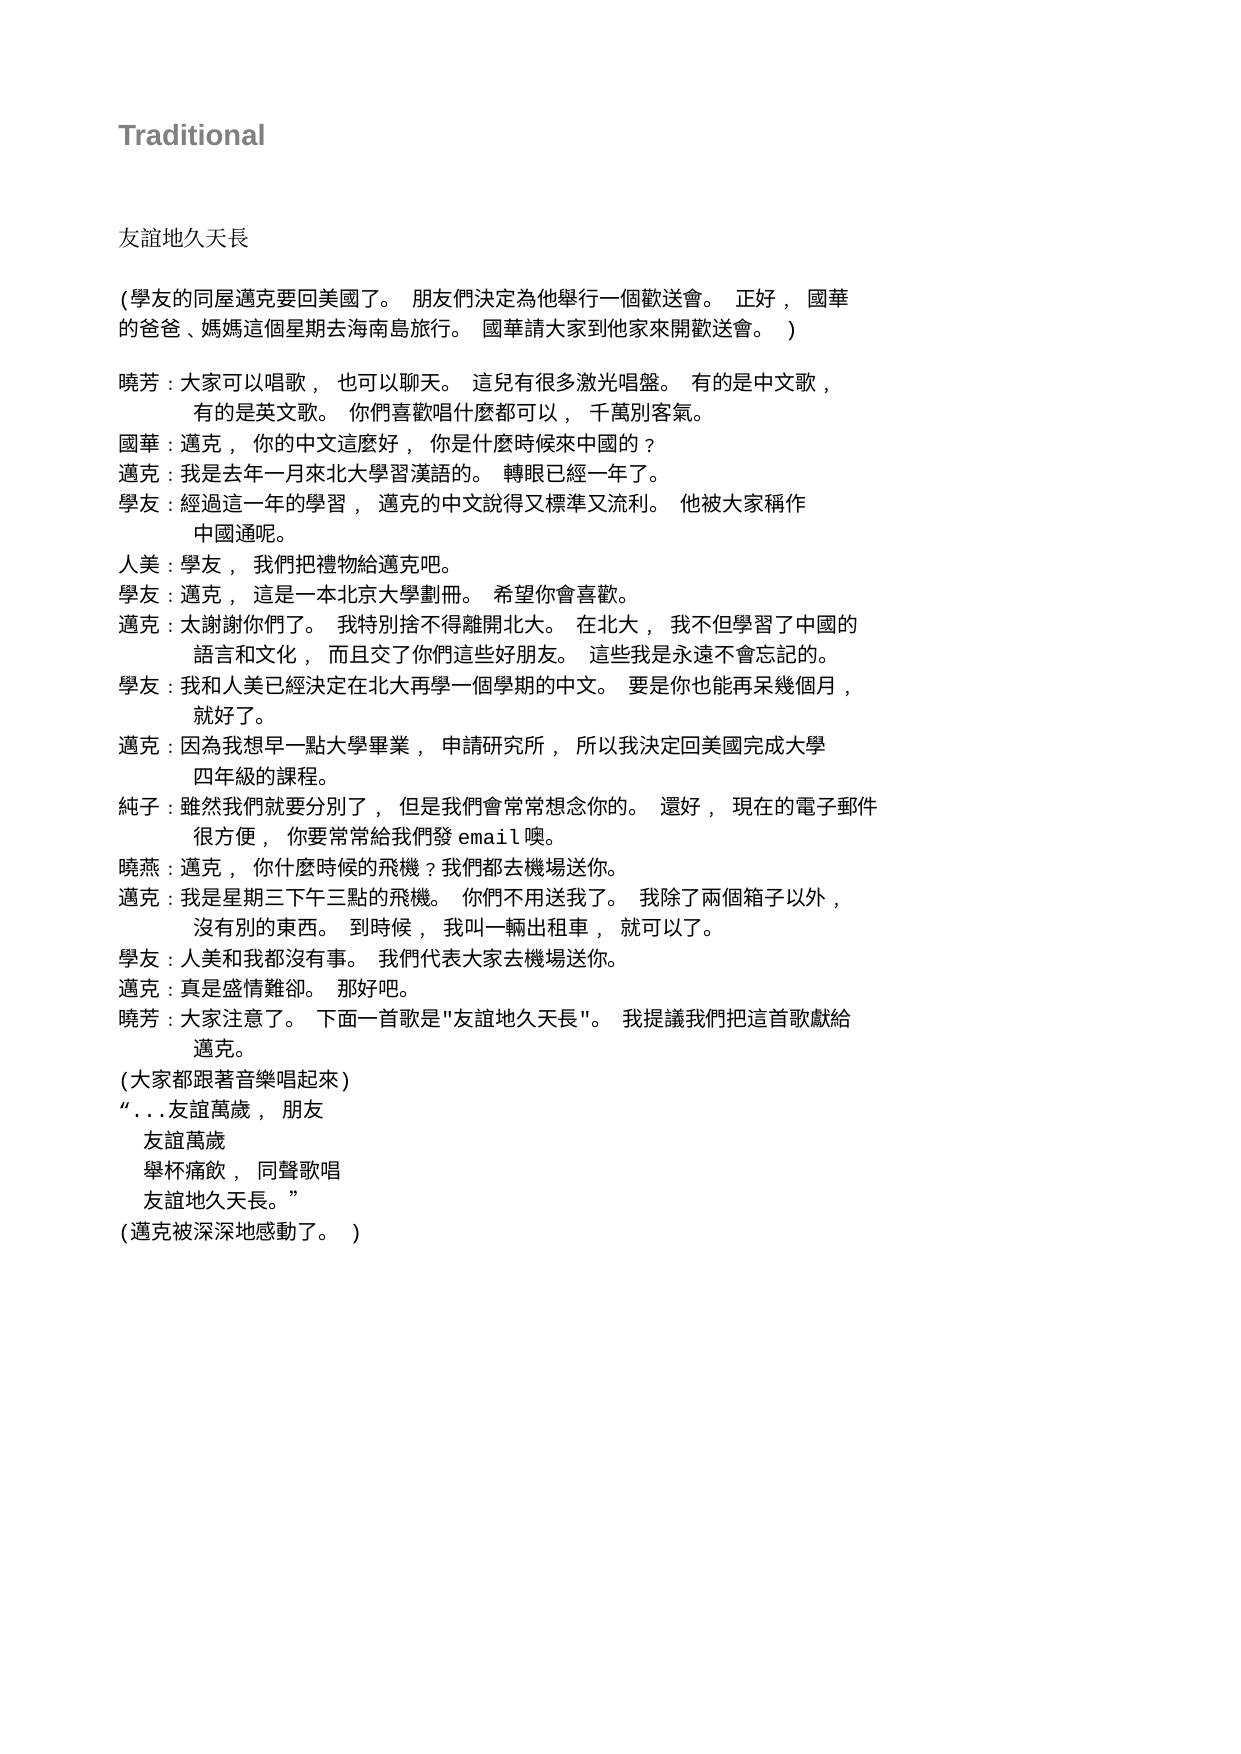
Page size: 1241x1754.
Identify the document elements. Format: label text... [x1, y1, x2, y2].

text 學友﹕人美和我都沒有事。 我們代表大家去機場送你。 [118, 942, 1122, 972]
text 人美﹕學友﹐ 我們把禮物給邁克吧。 [118, 548, 1122, 578]
text (大家都跟著音樂唱起來) [118, 1063, 1122, 1093]
text 學友﹕我和人美已經決定在北大再學一個學期的中文。 要是你也能再呆幾個月﹐ [118, 669, 1122, 699]
text 友誼地久天長。” [118, 1185, 1122, 1215]
text 友誼萬歲 [118, 1124, 1122, 1154]
subtitle Traditional [118, 118, 1122, 152]
text 就好了。 [118, 699, 1122, 730]
text 學友﹕邁克﹐ 這是一本北京大學劃冊。 希望你會喜歡。 [118, 578, 1122, 608]
text 純子﹕雖然我們就要分別了﹐ 但是我們會常常想念你的。 還好﹐ 現在的電子郵件 [118, 790, 1122, 821]
text 曉芳﹕大家注意了。 下面一首歌是"友誼地久天長"。 我提議我們把這首歌獻給 [118, 1002, 1122, 1033]
text 邁克﹕我是去年一月來北大學習漢語的。 轉眼已經一年了。 [118, 457, 1122, 487]
text 中國通呢。 [118, 518, 1122, 548]
text 的爸爸﹑媽媽這個星期去海南島旅行。 國華請大家到他家來開歡送會。 ) [118, 312, 1122, 343]
text 四年級的課程。 [118, 760, 1122, 790]
text 友誼地久天長 [118, 222, 1122, 282]
text 邁克﹕真是盛情難卻。 那好吧。 [118, 972, 1122, 1002]
text “...友誼萬歲﹐ 朋友 [118, 1093, 1122, 1124]
text 曉燕﹕邁克﹐ 你什麼時候的飛機﹖我們都去機場送你。 [118, 851, 1122, 881]
text 很方便﹐ 你要常常給我們發email噢。 [118, 821, 1122, 851]
text 沒有別的東西。 到時候﹐ 我叫一輛出租車﹐ 就可以了。 [118, 911, 1122, 942]
text 邁克﹕太謝謝你們了。 我特別捨不得離開北大。 在北大﹐ 我不但學習了中國的 [118, 608, 1122, 639]
text 曉芳﹕大家可以唱歌﹐ 也可以聊天。 這兒有很多激光唱盤。 有的是中文歌﹐ [118, 366, 1122, 397]
text 邁克﹕因為我想早一點大學畢業﹐ 申請研究所﹐ 所以我決定回美國完成大學 [118, 730, 1122, 760]
text 邁克。 [118, 1033, 1122, 1063]
text (學友的同屋邁克要回美國了。 朋友們決定為他舉行一個歡送會。 正好﹐ 國華 [118, 282, 1122, 312]
text 舉杯痛飲﹐ 同聲歌唱 [118, 1154, 1122, 1185]
text 邁克﹕我是星期三下午三點的飛機。 你們不用送我了。 我除了兩個箱子以外﹐ [118, 881, 1122, 911]
text (邁克被深深地感動了。 ) [118, 1215, 1122, 1246]
text 學友﹕經過這一年的學習﹐ 邁克的中文說得又標準又流利。 他被大家稱作 [118, 487, 1122, 518]
text 有的是英文歌。 你們喜歡唱什麼都可以﹐ 千萬別客氣。 [118, 397, 1122, 427]
text 國華﹕邁克﹐ 你的中文這麼好﹐ 你是什麼時候來中國的﹖ [118, 427, 1122, 457]
text 語言和文化﹐ 而且交了你們這些好朋友。 這些我是永遠不會忘記的。 [118, 639, 1122, 669]
